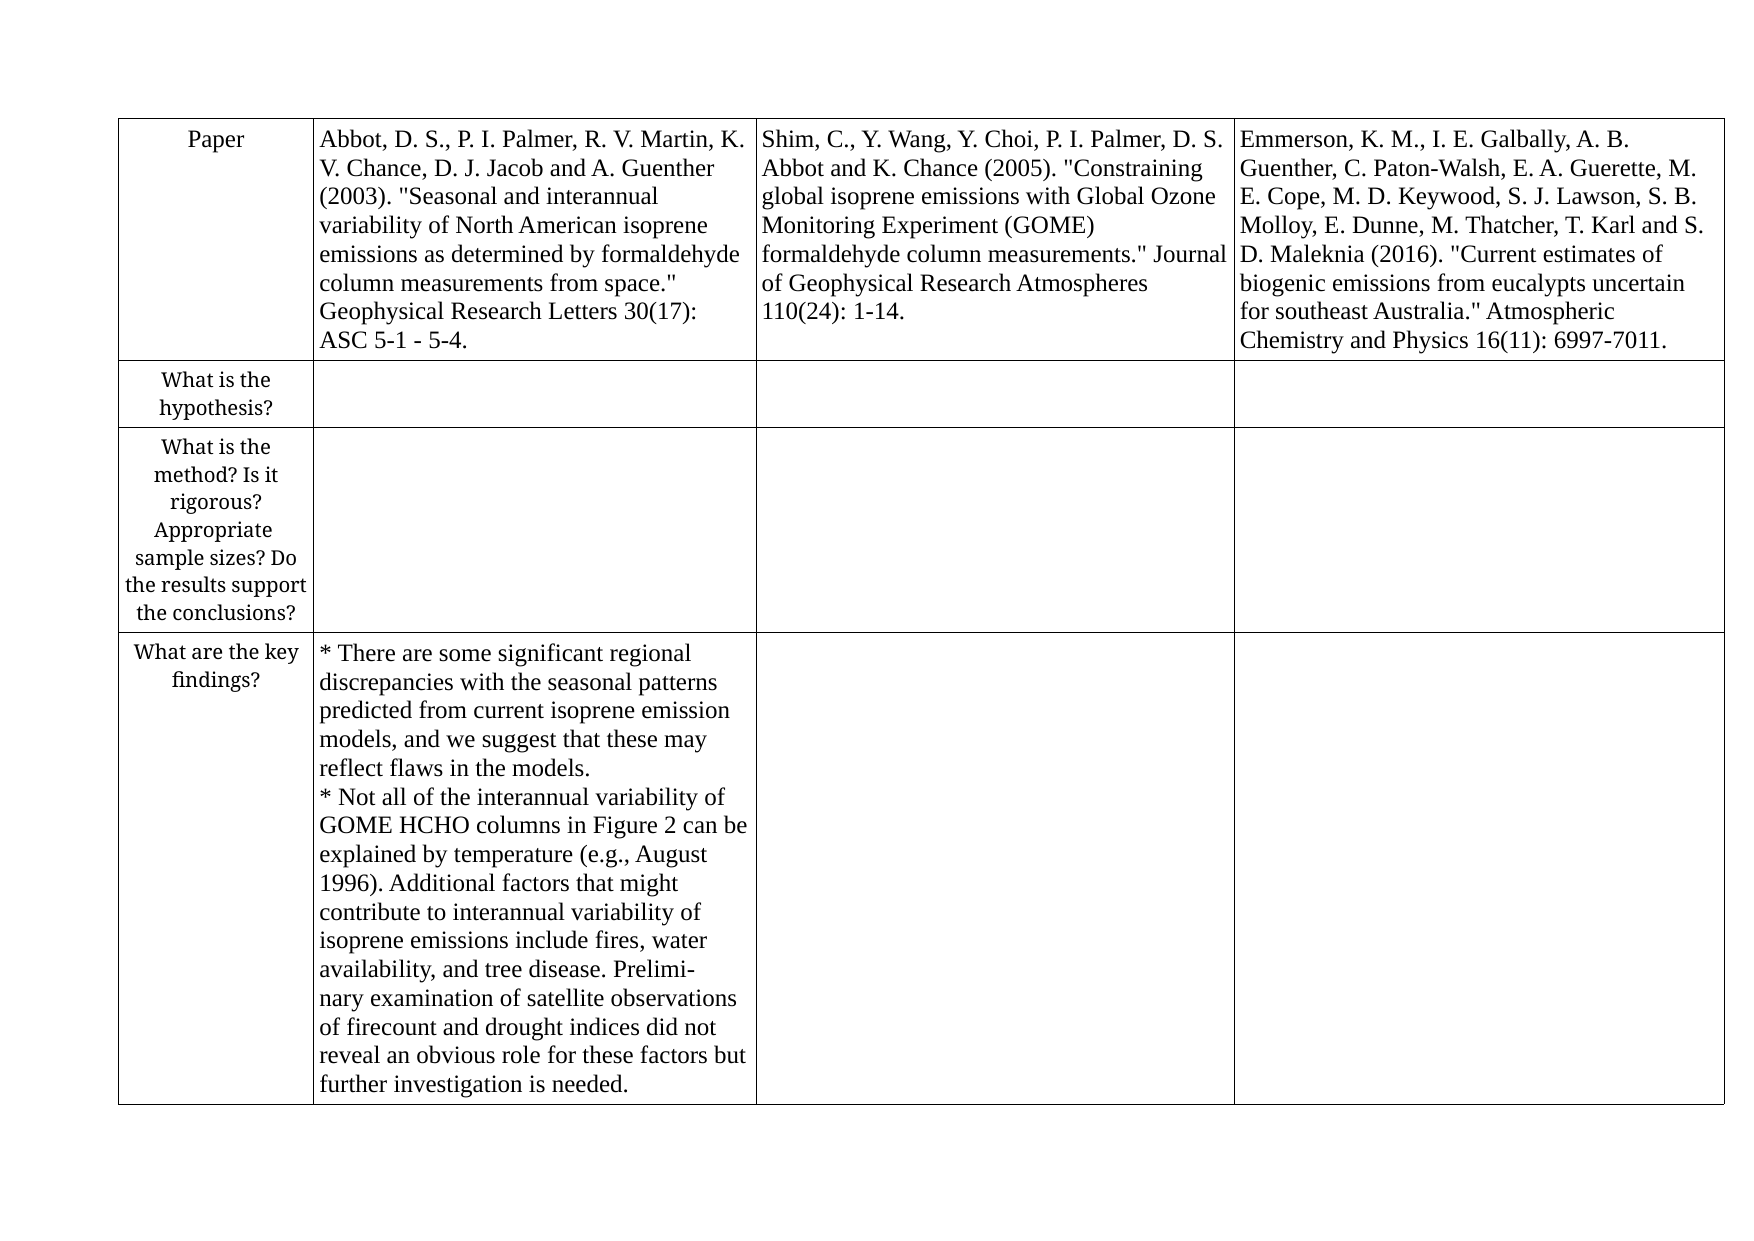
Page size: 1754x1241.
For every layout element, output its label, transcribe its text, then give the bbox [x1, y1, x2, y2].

table_header Abbot, D. S., P. I. Palmer, R. V. Martin, K. V. Chance, D. J. Jacob and A. Guenther (2003). "Seasonal and interannual variability of North American isoprene emissions as determined by formaldehyde column measurements from space." Geophysical Research Letters 30(17): ASC 5-1 - 5-4. [314, 119, 756, 360]
table_cell What is the method? Is it rigorous? Appropriate sample sizes? Do the results support the conclusions? [119, 428, 313, 632]
table_cell [314, 428, 756, 632]
table_cell [1235, 361, 1724, 427]
table_cell [1235, 633, 1724, 1104]
table_cell What is the hypothesis? [119, 361, 313, 427]
table_header Paper [119, 119, 313, 360]
table_cell What are the key findings? [119, 633, 313, 1104]
table_header Emmerson, K. M., I. E. Galbally, A. B. Guenther, C. Paton-Walsh, E. A. Guerette, M. E. Cope, M. D. Keywood, S. J. Lawson, S. B. Molloy, E. Dunne, M. Thatcher, T. Karl and S. D. Maleknia (2016). "Current estimates of biogenic emissions from eucalypts uncertain for southeast Australia." Atmospheric Chemistry and Physics 16(11): 6997-7011. [1235, 119, 1724, 360]
table_cell [757, 361, 1234, 427]
table_header Shim, C., Y. Wang, Y. Choi, P. I. Palmer, D. S. Abbot and K. Chance (2005). "Constraining global isoprene emissions with Global Ozone Monitoring Experiment (GOME) formaldehyde column measurements." Journal of Geophysical Research Atmospheres 110(24): 1-14. [757, 119, 1234, 360]
table_cell * There are some significant regional discrepancies with the seasonal patterns predicted from current isoprene emission models, and we suggest that these may reflect flaws in the models. * Not all of the interannual variability of GOME HCHO columns in Figure 2 can be explained by temperature (e.g., August 1996). Additional factors that might contribute to interannual variability of isoprene emissions include fires, water availability, and tree disease. Prelimi- nary examination of satellite observations of firecount and drought indices did not reveal an obvious role for these factors but further investigation is needed. [314, 633, 756, 1104]
table_cell [314, 361, 756, 427]
table_cell [1235, 428, 1724, 632]
table_cell [757, 633, 1234, 1104]
table_cell [757, 428, 1234, 632]
